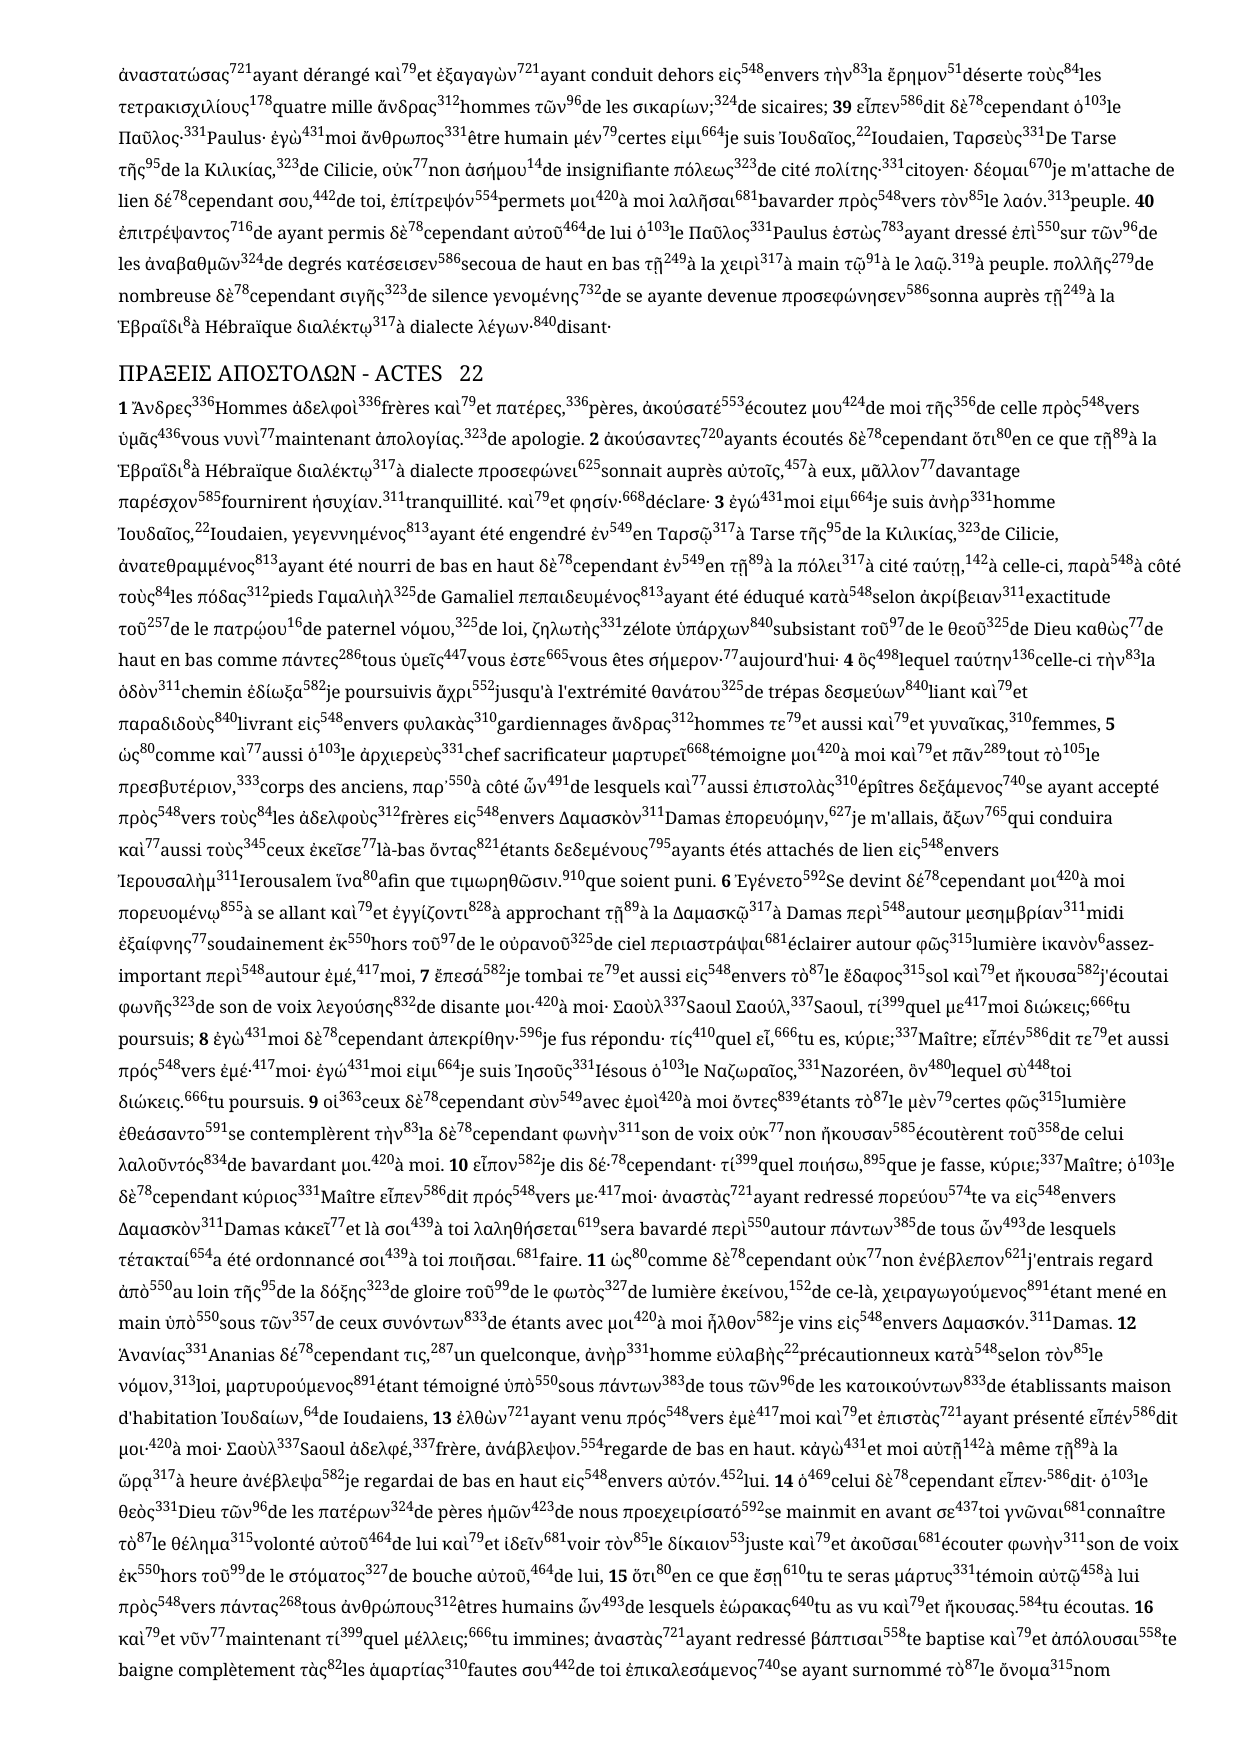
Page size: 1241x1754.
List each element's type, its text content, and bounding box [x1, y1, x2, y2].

text ΠΡΑΞΕΙΣ ΑΠΟΣΤΟΛΩΝ - ACTES 22 [118, 358, 1181, 387]
text 1 Ἄνδρες336Hommes ἀδελφοὶ336frères καὶ79et πατέρες,336pères, ἀκούσατέ553écoutez μου424de moi τῆς356de celle πρὸς548vers ὑμᾶς436vous νυνὶ77maintenant ἀπολογίας.323de apologie. 2 ἀκούσαντες720ayants écoutés δὲ78cependant ὅτι80en ce que τῇ89à la Ἑβραΐδι8à Hébraïque διαλέκτῳ317à dialecte προσεφώνει625sonnait auprès αὐτοῖς,457à eux, μᾶλλον77davantage παρέσχον585fournirent ἡσυχίαν.311tranquillité. καὶ79et φησίν·668déclare· 3 ἐγώ431moi εἰμι664je suis ἀνὴρ331homme Ἰουδαῖος,22Ioudaien, γεγεννημένος813ayant été engendré ἐν549en Ταρσῷ317à Tarse τῆς95de la Κιλικίας,323de Cilicie, ἀνατεθραμμένος813ayant été nourri de bas en haut δὲ78cependant ἐν549en τῇ89à la πόλει317à cité ταύτῃ,142à celle-ci, παρὰ548à côté τοὺς84les πόδας312pieds Γαμαλιὴλ325de Gamaliel πεπαιδευμένος813ayant été éduqué κατὰ548selon ἀκρίβειαν311exactitude τοῦ257de le πατρῴου16de paternel νόμου,325de loi, ζηλωτὴς331zélote ὑπάρχων840subsistant τοῦ97de le θεοῦ325de Dieu καθὼς77de haut en bas comme πάντες286tous ὑμεῖς447vous ἐστε665vous êtes σήμερον·77aujourd'hui· 4 ὃς498lequel ταύτην136celle-ci τὴν83la ὁδὸν311chemin ἐδίωξα582je poursuivis ἄχρι552jusqu'à l'extrémité θανάτου325de trépas δεσμεύων840liant καὶ79et παραδιδοὺς840livrant εἰς548envers φυλακὰς310gardiennages ἄνδρας312hommes τε79et aussi καὶ79et γυναῖκας,310femmes, 5 ὡς80comme καὶ77aussi ὁ103le ἀρχιερεὺς331chef sacrificateur μαρτυρεῖ668témoigne μοι420à moi καὶ79et πᾶν289tout τὸ105le πρεσβυτέριον,333corps des anciens, παρ᾽550à côté ὧν491de lesquels καὶ77aussi ἐπιστολὰς310épîtres δεξάμενος740se ayant accepté πρὸς548vers τοὺς84les ἀδελφοὺς312frères εἰς548envers Δαμασκὸν311Damas ἐπορευόμην,627je m'allais, ἄξων765qui conduira καὶ77aussi τοὺς345ceux ἐκεῖσε77là-bas ὄντας821étants δεδεμένους795ayants étés attachés de lien εἰς548envers Ἰερουσαλὴμ311Ierousalem ἵνα80afin que τιμωρηθῶσιν.910que soient puni. 6 Ἐγένετο592Se devint δέ78cependant μοι420à moi πορευομένῳ855à se allant καὶ79et ἐγγίζοντι828à approchant τῇ89à la Δαμασκῷ317à Damas περὶ548autour μεσημβρίαν311midi ἐξαίφνης77soudainement ἐκ550hors τοῦ97de le οὐρανοῦ325de ciel περιαστράψαι681éclairer autour φῶς315lumière ἱκανὸν6assez-important περὶ548autour ἐμέ,417moi, 7 ἔπεσά582je tombai τε79et aussi εἰς548envers τὸ87le ἔδαφος315sol καὶ79et ἤκουσα582j'écoutai φωνῆς323de son de voix λεγούσης832de disante μοι·420à moi· Σαοὺλ337Saoul Σαούλ,337Saoul, τί399quel με417moi διώκεις;666tu poursuis; 8 ἐγὼ431moi δὲ78cependant ἀπεκρίθην·596je fus répondu· τίς410quel εἶ,666tu es, κύριε;337Maître; εἶπέν586dit τε79et aussi πρός548vers ἐμέ·417moi· ἐγώ431moi εἰμι664je suis Ἰησοῦς331Iésous ὁ103le Ναζωραῖος,331Nazoréen, ὃν480lequel σὺ448toi διώκεις.666tu poursuis. 9 οἱ363ceux δὲ78cependant σὺν549avec ἐμοὶ420à moi ὄντες839étants τὸ87le μὲν79certes φῶς315lumière ἐθεάσαντο591se contemplèrent τὴν83la δὲ78cependant φωνὴν311son de voix οὐκ77non ἤκουσαν585écoutèrent τοῦ358de celui λαλοῦντός834de bavardant μοι.420à moi. 10 εἶπον582je dis δέ·78cependant· τί399quel ποιήσω,895que je fasse, κύριε;337Maître; ὁ103le δὲ78cependant κύριος331Maître εἶπεν586dit πρός548vers με·417moi· ἀναστὰς721ayant redressé πορεύου574te va εἰς548envers Δαμασκὸν311Damas κἀκεῖ77et là σοι439à toi λαληθήσεται619sera bavardé περὶ550autour πάντων385de tous ὧν493de lesquels τέτακταί654a été ordonnancé σοι439à toi ποιῆσαι.681faire. 11 ὡς80comme δὲ78cependant οὐκ77non ἐνέβλεπον621j'entrais regard ἀπὸ550au loin τῆς95de la δόξης323de gloire τοῦ99de le φωτὸς327de lumière ἐκείνου,152de ce-là, χειραγωγούμενος891étant mené en main ὑπὸ550sous τῶν357de ceux συνόντων833de étants avec μοι420à moi ἦλθον582je vins εἰς548envers Δαμασκόν.311Damas. 12 Ἁνανίας331Ananias δέ78cependant τις,287un quelconque, ἀνὴρ331homme εὐλαβὴς22précautionneux κατὰ548selon τὸν85le νόμον,313loi, μαρτυρούμενος891étant témoigné ὑπὸ550sous πάντων383de tous τῶν96de les κατοικούντων833de établissants maison d'habitation Ἰουδαίων,64de Ioudaiens, 13 ἐλθὼν721ayant venu πρός548vers ἐμὲ417moi καὶ79et ἐπιστὰς721ayant présenté εἶπέν586dit μοι·420à moi· Σαοὺλ337Saoul ἀδελφέ,337frère, ἀνάβλεψον.554regarde de bas en haut. κἀγὼ431et moi αὐτῇ142à même τῇ89à la ὥρᾳ317à heure ἀνέβλεψα582je regardai de bas en haut εἰς548envers αὐτόν.452lui. 14 ὁ469celui δὲ78cependant εἶπεν·586dit· ὁ103le θεὸς331Dieu τῶν96de les πατέρων324de pères ἡμῶν423de nous προεχειρίσατό592se mainmit en avant σε437toi γνῶναι681connaître τὸ87le θέλημα315volonté αὐτοῦ464de lui καὶ79et ἰδεῖν681voir τὸν85le δίκαιον53juste καὶ79et ἀκοῦσαι681écouter φωνὴν311son de voix ἐκ550hors τοῦ99de le στόματος327de bouche αὐτοῦ,464de lui, 15 ὅτι80en ce que ἔσῃ610tu te seras μάρτυς331témoin αὐτῷ458à lui πρὸς548vers πάντας268tous ἀνθρώπους312êtres humains ὧν493de lesquels ἑώρακας640tu as vu καὶ79et ἤκουσας.584tu écoutas. 16 καὶ79et νῦν77maintenant τί399quel μέλλεις;666tu immines; ἀναστὰς721ayant redressé βάπτισαι558te baptise καὶ79et ἀπόλουσαι558te baigne complètement τὰς82les ἁμαρτίας310fautes σου442de toi ἐπικαλεσάμενος740se ayant surnommé τὸ87le ὄνομα315nom αὐτοῦ.464de lui. 17 Ἐγένετο592Se devint δέ78cependant μοι420à moi ὑποστρέψαντι713à ayant retourné en arrière εἰς548envers Ἰερουσαλὴμ311Ierousalem καὶ79et προσευχομένου861de se priant μου424de moi ἐν549en τῷ93à le ἱερῷ321à sanctuaire γενέσθαι682se devenir με417moi ἐν549en ἐκστάσει317à extase 18 καὶ79et ἰδεῖν681voir αὐτὸν452lui λέγοντά822disant μοι·420à moi· σπεῦσον554hâte καὶ79et ἔξελθε554sors ἐν549en τάχει321à vitesse ἐξ550hors Ἰερουσαλήμ,323de Ierousalem, διότι80parce que οὐ77non παραδέξονταί611se accepteront à côté σου442de toi μαρτυρίαν311déposition de témoignage περὶ550autour ἐμοῦ.424de moi. 19 κἀγὼ431et moi εἶπον·582je dis· κύριε,337Maître, αὐτοὶ468eux ἐπίστανται673se établissent sûrement ὅτι80en ce que ἐγὼ431moi ἤμην627je m'étais φυλακίζων840faisant gardienner καὶ79et δέρων840pelant κατὰ548selon τὰς82les συναγωγὰς310synagogues τοὺς345ceux πιστεύοντας821croyants ἐπὶ548sur σέ,437toi, 20 καὶ79et ὅτε80lorsque ἐξεχύννετο636était déversé τὸ105le αἷμα333sang Στεφάνου325de Stephanos τοῦ97de le μάρτυρός325de témoin σου,442de toi, καὶ77aussi αὐτὸς513moi-même ἤμην627je m'étais ἐφεστὼς783ayant présenté καὶ79et συνευδοκῶν840estimant en bien avec καὶ79et φυλάσσων840gardiennant τὰ86les ἱμάτια314himations τῶν357de ceux ἀναιρούντων833de saisissants de bas en haut αὐτόν.452lui. 21 καὶ79et εἶπεν586dit πρός548vers με·417moi· πορεύου,574te va, ὅτι80en ce que ἐγὼ431moi εἰς548envers ἔθνη314ethnies μακρὰν77longuement ἐξαποστελῶ602j'enverrai dehors σε.437toi. 22 Ἤκουον624Écoutaient δὲ78cependant αὐτοῦ464de lui ἄχρι552jusqu'à l'extrémité τούτου150de celui-ci τοῦ97de le λόγου325de discours καὶ79et ἐπῆραν585surélevèrent τὴν83la φωνὴν311son de voix αὐτῶν463de eux λέγοντες·839disants· αἶρε570lève ἀπὸ550au loin τῆς95de la γῆς323de terre τὸν85le τοιοῦτον,346tel, οὐ77non γὰρ79car καθῆκεν625surgissait de haut en bas αὐτὸν452lui ζῆν.689vivre. 23 κραυγαζόντων833de criants τε79et aussi αὐτῶν463de eux καὶ79et ῥιπτούντων833de flanquants τὰ246les ἱμάτια314himations καὶ79et κονιορτὸν313poussière βαλλόντων833de jetants εἰς548envers τὸν85le ἀέρα,313air, 24 ἐκέλευσεν586ordonna ὁ103le χιλίαρχος331chiliarque εἰσάγεσθαι692être conduit à l'intérieur αὐτὸν452lui εἰς548envers τὴν83la παρεμβολήν,311installation de côté, εἴπας721ayant dit μάστιξιν316à fouets ἀνετάζεσθαι692être examiné de bas en haut αὐτὸν452lui ἵνα80afin que ἐπιγνῷ899que reconnaisse δι᾽548par le fait de ἣν293laquelle αἰτίαν311cause οὕτως77ainsi ἐπεφώνουν624sonnaient sur αὐτῷ.458à lui. 25 ὡς80comme δὲ78cependant προέτειναν585étendirent en avant αὐτὸν452lui τοῖς90à les ἱμᾶσιν,318à courroies, εἶπεν586dit πρὸς548vers τὸν85le ἑστῶτα770ayant dressé ἑκατόνταρχον313chef de cent ὁ103le Παῦλος·331Paulus· εἰ340si ἄνθρωπον313être humain Ῥωμαῖον4Romain καὶ79et ἀκατάκριτον4non condamné ἔξεστιν668est permis ὑμῖν438à vous μαστίζειν;689faire fouetter; 26 ἀκούσας721ayant écouté δὲ78cependant ὁ103le ἑκατοντάρχης331chef de cent προσελθὼν721ayant venu vers τῷ91à le χιλιάρχῳ319à chiliarque ἀπήγγειλεν586rapporta annonce λέγων·840disant· τί399quel μέλλεις666tu immines ποιεῖν;689faire; ὁ103le γὰρ79car ἄνθρωπος331être humain οὗτος156celui-ci Ῥωμαῖός47Romain ἐστιν.668est. 27 προσελθὼν721ayant venu vers δὲ78cependant ὁ103le χιλίαρχος331chiliarque εἶπεν586dit αὐτῷ·458à lui· λέγε570dis μοι,420à moi, σὺ448toi Ῥωμαῖος47Romain εἶ;666tu es; ὁ469celui δὲ78cependant ἔφη·625déclarait· ναί.304oui. 28 ἀπεκρίθη600fut répondu δὲ78cependant ὁ103le χιλίαρχος·331chiliarque· ἐγὼ431moi πολλοῦ283de nombreux κεφαλαίου327de capital τὴν83la πολιτείαν311citoyenneté ταύτην136celle-ci ἐκτησάμην.588je m'acquis. ὁ103le δὲ78cependant Παῦλος331Paulus ἔφη·625déclarait· ἐγὼ431moi δὲ78cependant καὶ77aussi γεγέννημαι.650j'ai été engendré. 29 εὐθέως77directement οὖν79donc ἀπέστησαν585dressèrent au loin ἀπ᾽550au loin αὐτοῦ464de lui οἱ363ceux μέλλοντες839imminants αὐτὸν452lui ἀνετάζειν,689examiner de bas en haut, καὶ77aussi ὁ103le χιλίαρχος331chiliarque δὲ78cependant ἐφοβήθη600fut effrayé ἐπιγνοὺς721ayant reconnu ὅτι80en ce que Ῥωμαῖός47Romain ἐστιν668est καὶ79et ὅτι80en ce que αὐτὸν452lui ἦν625était δεδεκώς.783ayant attaché de lien. 30 Τῇ350à Celle δὲ78cependant ἐπαύριον77lendemain βουλόμενος867se ayant dessein γνῶναι681connaître τὸ87le ἀσφαλές,55sécurisant, τὸ348ce τί399quel κατηγορεῖται680est accusé ὑπὸ550sous τῶν96de les Ἰουδαίων,64de Ioudaiens, ἔλυσεν586délia αὐτὸν452lui καὶ79et ἐκέλευσεν586ordonna συνελθεῖν681venir ensemble τοὺς84les ἀρχιερεῖς312chefs sacrificateurs καὶ79et πᾶν271tout τὸ87le συνέδριον,315sanhédrin, καὶ79et καταγαγὼν721ayant mené de haut en bas τὸν85le Παῦλον313Paulus ἔστησεν586dressa εἰς548envers αὐτούς.451eux. [118, 392, 1181, 1682]
text 1 Ὡς80Comme δὲ78cependant ἐγένετο592se devint ἀναχθῆναι683être conduit de bas en haut ἡμᾶς416nous ἀποσπασθέντας743ayants étés tirés loin ἀπ᾽550au loin αὐτῶν,463de eux, εὐθυδρομήσαντες720ayants coursés droit ἤλθομεν581nous vînmes εἰς548envers τὴν83la Κῶ,311Kos, τῇ350à celle δὲ78cependant ἑξῆς77suivant εἰς548envers τὴν83la Ῥόδον311Rhodes κἀκεῖθεν77et de là εἰς548envers Πάταρα,314Patara, 2 καὶ79et εὑρόντες720ayants trouvés πλοῖον315navire διαπερῶν824traversant εἰς548envers Φοινίκην311Phénicie ἐπιβάντες720ayants surmontés ἀνήχθημεν.595nous fûmes conduit de bas en haut. 3 ἀναφάναντες720ayants apparus en lumière de bas en haut δὲ78cependant τὴν83la Κύπρον311Chypre καὶ79et καταλιπόντες720ayants laissés en contrebas αὐτὴν450elle εὐώνυμον51gauche ἐπλέομεν620nous naviguions εἰς548envers Συρίαν311Syrie καὶ79et κατήλθομεν581nous vînmes de haut en bas εἰς548envers Τύρον·311Tyr· ἐκεῖσε77là-bas γὰρ79car τὸ105le πλοῖον333navire ἦν625était ἀποφορτιζόμενον869se déchargeant τὸν85le γόμον.313chargement. 4 ἀνευρόντες720ayants trouvés de bas en haut δὲ78cependant τοὺς84les μαθητὰς312disciples ἐπεμείναμεν581nous restâmes sur αὐτοῦ77là-même ἡμέρας310journées ἑπτά,176sept, οἵτινες497lesquels des quelconques τῷ91à le Παύλῳ319à Paulus ἔλεγον624disaient διὰ550par τοῦ99de le πνεύματος327de souffle μὴ77ne pas ἐπιβαίνειν689surmonter εἰς548envers Ἱεροσόλυμα.314Ierosoluma. 5 ὅτε80lorsque δὲ78cependant ἐγένετο592se devint ἡμᾶς416nous ἐξαρτίσαι681ajuster à l'excès τὰς82les ἡμέρας,310journées, ἐξελθόντες720ayants sortis ἐπορευόμεθα626nous nous allions προπεμπόντων833de mandants en avant ἡμᾶς416nous πάντων383de tous σὺν549avec γυναιξὶν316à femmes καὶ79et τέκνοις320à enfants ἕως551jusqu'à ce que ἔξω552au-dehors τῆς95de la πόλεως,323de cité, καὶ79et θέντες720ayants posés τὰ86les γόνατα314genoux ἐπὶ548sur τὸν85le αἰγιαλὸν313rivage προσευξάμενοι739se ayants priés 6 ἀπησπασάμεθα587nous nous saluâmes au loin ἀλλήλους501les uns les autres καὶ79et ἀνέβημεν581nous montâmes εἰς548envers τὸ87le πλοῖον,315navire, ἐκεῖνοι363ceux-là δὲ78cependant ὑπέστρεψαν585retournèrent en arrière εἰς548envers τὰ246les ἴδια.347en propres. 7 Ἡμεῖς430Nous δὲ78cependant τὸν85le πλοῦν313navigation διανύσαντες720ayants accomplis pleinement ἀπὸ550au loin Τύρου323de Tyr κατηντήσαμεν581nous atteignîmes à l'encontre εἰς548envers Πτολεμαΐδα311Ptolémaïs καὶ79et ἀσπασάμενοι739se ayants salués τοὺς84les ἀδελφοὺς312frères ἐμείναμεν581nous restâmes ἡμέραν311journée μίαν177une παρ᾽549à côté αὐτοῖς.457à eux. 8 τῇ350à celle δὲ78cependant ἐπαύριον77lendemain ἐξελθόντες720ayants sortis ἤλθομεν581nous vînmes εἰς548envers Καισάρειαν311Kaesareia καὶ79et εἰσελθόντες720ayants venus à l'intérieur εἰς548envers τὸν85le οἶκον313maison Φιλίππου325de Philippe τοῦ97de le εὐαγγελιστοῦ,325de évangéliste, ὄντος834de étant ἐκ550hors τῶν96de les ἑπτά,64de sept, ἐμείναμεν581nous restâmes παρ᾽549à côté αὐτῷ.458à lui. 9 τούτῳ352à celui-ci δὲ78cependant ἦσαν624étaient θυγατέρες328filles τέσσαρες194quatre παρθένοι328vierges προφητεύουσαι.837prophétisantes. 10 Ἐπιμενόντων833de Restants sur δὲ78cependant ἡμέρας310journées πλείους1plus nombreusement κατῆλθέν586vint de haut en bas τις287un quelconque ἀπὸ550au loin τῆς95de la Ἰουδαίας323de Ioudaia προφήτης331prophète ὀνόματι321à nom Ἅγαβος,331Agabus, 11 καὶ79et ἐλθὼν721ayant venu πρὸς548vers ἡμᾶς416nous καὶ79et ἄρας721ayant levé τὴν83la ζώνην311ceinture τοῦ97de le Παύλου,325de Paulus, δήσας721ayant attaché de lien ἑαυτοῦ537de lui-même τοὺς84les πόδας312pieds καὶ79et τὰς82les χεῖρας310mains εἶπεν·586dit· τάδε347cependant ceux-ci λέγει668dit τὸ105le πνεῦμα333souffle τὸ105le ἅγιον·24saint· τὸν85le ἄνδρα313homme οὗ492de lequel ἐστιν668est ἡ101la ζώνη329ceinture αὕτη,154celle-ci, οὕτως77ainsi δήσουσιν605attacheront de lien ἐν549en Ἰερουσαλὴμ317à Ierousalem οἱ102les Ἰουδαῖοι70Ioudaiens καὶ79et παραδώσουσιν605livreront εἰς548envers χεῖρας310mains ἐθνῶν.326de ethnies. 12 ὡς80comme δὲ78cependant ἠκούσαμεν581nous écoutâmes ταῦτα,347ces-ci, παρεκαλοῦμεν620nous appelions à côté ἡμεῖς430nous τε79et aussi καὶ79et οἱ102les ἐντόπιοι70résidents τοῦ360de ce μὴ77ne pas ἀναβαίνειν689monter αὐτὸν452lui εἰς548envers Ἰερουσαλήμ.311Ierousalem. 13 τότε77alors ἀπεκρίθη600fut répondu ὁ103le Παῦλος·331Paulus· τί399quel ποιεῖτε665vous faites κλαίοντες839pleurants καὶ79et συνθρύπτοντές839brisants ensemble μου424de moi τὴν83la καρδίαν;311coeur; ἐγὼ431moi γὰρ79car οὐ77non μόνον77seulement δεθῆναι683être attaché de lien ἀλλὰ79mais καὶ77aussi ἀποθανεῖν681mourir loin εἰς548envers Ἰερουσαλὴμ311Ierousalem ἑτοίμως77préparement ἔχω664j'ai ὑπὲρ550au-dessus τοῦ99de le ὀνόματος327de nom τοῦ97de le κυρίου325de Maître Ἰησοῦ.325de Iésous. 14 μὴ77ne pas πειθομένου885de étant persuadé δὲ78cependant αὐτοῦ464de lui ἡσυχάσαμεν581nous tranquillisâmes εἰπόντες·720ayants dits· τοῦ97de le κυρίου325de Maître τὸ105le θέλημα333volonté γινέσθω.576se devienne. 15 Μετὰ548Après δὲ78cependant τὰς82les ἡμέρας310journées ταύτας135celles-ci ἐπισκευασάμενοι739se ayants équipés sur ἀνεβαίνομεν620nous montions εἰς548envers Ἱεροσόλυμα·314Ierosoluma· 16 συνῆλθον585vinrent ensemble δὲ78cependant καὶ77aussi τῶν96de les μαθητῶν324de disciples ἀπὸ550au loin Καισαρείας323de Kaesareia σὺν549avec ἡμῖν,419à nous, ἄγοντες839conduisants παρ᾽549à côté ᾧ486à lequel ξενισθῶμεν906que nous soyons traité en étrangers Μνάσωνί319à Mnason τινι275à un quelconque Κυπρίῳ,319à Chypriote, ἀρχαίῳ10à originaire μαθητῇ.319à disciple. 17 Γενομένων733de Se ayants devenus δὲ78cependant ἡμῶν423de nous εἰς548envers Ἱεροσόλυμα314Ierosoluma ἀσμένως77joyeusement ἀπεδέξαντο591se acceptèrent loin ἡμᾶς416nous οἱ102les ἀδελφοί.330frères. 18 Τῇ350à Celle δὲ78cependant ἐπιούσῃ826à survenante εἰσῄει625entrait ὁ103le Παῦλος331Paulus σὺν549avec ἡμῖν419à nous πρὸς548vers Ἰάκωβον,313Iakobos, πάντες389tous τε79et aussi παρεγένοντο591se devinrent à côté οἱ102les πρεσβύτεροι.70plus anciens. 19 καὶ79et ἀσπασάμενος740se ayant salué αὐτοὺς451eux ἐξηγεῖτο631se racontait καθ᾽548selon ἓν55un ἕκαστον,271chacun, ὧν493de lesquels ἐποίησεν586fit ὁ103le θεὸς331Dieu ἐν549en τοῖς92à les ἔθνεσιν320à ethnies διὰ550par τῆς95de la διακονίας323de service αὐτοῦ.464de lui. 20 Οἱ468Ceux δὲ78cependant ἀκούσαντες720ayants écoutés ἐδόξαζον624glorifiaient τὸν85le θεὸν313Dieu εἶπόν585dirent τε79et aussi αὐτῷ·458à lui· θεωρεῖς,666tu observes, ἀδελφέ,337frère, πόσαι171combien grandes? μυριάδες328myriades εἰσὶν667sont ἐν549en τοῖς90à les Ἰουδαίοις58à Ioudaiens τῶν357de ceux πεπιστευκότων777de ayants crus καὶ79et πάντες286tous ζηλωταὶ330zélotes τοῦ97de le νόμου325de loi ὑπάρχουσιν·667subsistent· 21 κατηχήθησαν599furent catéchisé δὲ78cependant περὶ550autour σοῦ442de toi ὅτι80en ce que ἀποστασίαν311apostasie διδάσκεις666tu enseignes ἀπὸ550au loin Μωϋσέως325de Môusês τοὺς345ceux κατὰ548selon τὰ86les ἔθνη314ethnies πάντας268tous Ἰουδαίους52Ioudaiens λέγων840disant μὴ77ne pas περιτέμνειν689circoncire αὐτοὺς451eux τὰ246les τέκνα314enfants μηδὲ79ni cependant τοῖς92à les ἔθεσιν320à coutumes περιπατεῖν.689piétiner autour. 22 τί412quel οὖν79donc ἐστιν;668est; πάντως77en tout cas ἀκούσονται611se écouteront ὅτι80en ce que ἐλήλυθας.640tu as venu. 23 τοῦτο348ce-ci οὖν79donc ποίησον554fais ὅ482lequel σοι439à toi λέγομεν·663nous disons· εἰσὶν667sont ἡμῖν419à nous ἄνδρες330hommes τέσσαρες196quatre εὐχὴν311souhait ἔχοντες839ayants ἐφ᾽550sur ἑαυτῶν.536de eux-mêmes. 24 τούτους345ceux-ci παραλαβὼν721ayant pris à côté ἁγνίσθητι563sois consacré σὺν549avec αὐτοῖς457à eux καὶ79et δαπάνησον554dépense ἐπ᾽549sur αὐτοῖς457à eux ἵνα80afin que ξυρήσονται611se raseront τὴν243la κεφαλήν,311tête, καὶ79et γνώσονται611se connaîtront πάντες389tous ὅτι80en ce que ὧν493de lesquels κατήχηνται653ont été catéchisés περὶ550autour σοῦ442de toi οὐδέν392aucun ἐστιν668est ἀλλὰ79mais στοιχεῖς666tu avances en ligne καὶ77aussi αὐτὸς524toi-même φυλάσσων840gardiennant τὸν85le νόμον.313loi. 25 περὶ550autour δὲ78cependant τῶν98de les πεπιστευκότων779de ayants crus ἐθνῶν326de ethnies ἡμεῖς430nous ἀπεστείλαμεν581nous envoyâmes κρίναντες720ayants jugés φυλάσσεσθαι690se gardienner αὐτοὺς451eux τό87le τε79et aussi εἰδωλόθυτον55idolothyte καὶ79et αἷμα315sang καὶ79et πνικτὸν55étouffé καὶ79et πορνείαν.311pornation. 26 Τότε77Alors ὁ103le Παῦλος331Paulus παραλαβὼν721ayant pris à côté τοὺς84les ἄνδρας312hommes τῇ89à la ἐχομένῃ853à se ayante ἡμέρᾳ317à journée σὺν549avec αὐτοῖς457à eux ἁγνισθείς,760ayant été consacré, εἰσῄει625entrait εἰς548envers τὸ87le ἱερὸν315sanctuaire διαγγέλλων840annonçant à travers τὴν83la ἐκπλήρωσιν311plénitude à l'excès τῶν94de les ἡμερῶν322de journées τοῦ97de le ἁγνισμοῦ325de consécration d'acte ἕως80jusqu'à ce que οὗ494de lequel προσηνέχθη600fut apporté ὑπὲρ550au-dessus ἑνὸς65de un ἑκάστου281de chacun αὐτῶν463de eux ἡ101la προσφορά.329offrande. 27 Ὡς80Comme δὲ78cependant ἔμελλον624imminaient αἱ100les ἑπτὰ194sept ἡμέραι328journées συντελεῖσθαι,692être achevé ensemble, οἱ102les ἀπὸ550au loin τῆς95de la Ἀσίας323de Asie Ἰουδαῖοι70Ioudaiens θεασάμενοι739se ayants contemplés αὐτὸν452lui ἐν549en τῷ93à le ἱερῷ321à sanctuaire συνέχεον624versaient ensemble dans la confusion πάντα269tout τὸν85le ὄχλον313foule καὶ79et ἐπέβαλον585surjetèrent ἐπ᾽548sur αὐτὸν452lui τὰς242les χεῖρας310mains 28 κράζοντες·839croassants· ἄνδρες336hommes Ἰσραηλῖται,336Israélites, βοηθεῖτε·569aidez· οὗτός364celui-ci ἐστιν668est ὁ103le ἄνθρωπος331être humain ὁ498celui κατὰ550contre τοῦ97de le λαοῦ325de peuple καὶ79et τοῦ97de le νόμου325de loi καὶ79et τοῦ97de le τόπου325de lieu τούτου150de celui-ci πάντας372tous πανταχῇ77partout διδάσκων,840enseignant, ἔτι77encore τε79et aussi καὶ77aussi Ἕλληνας312Hellèns εἰσήγαγεν586conduisit à l'intérieur εἰς548envers τὸ87le ἱερὸν315sanctuaire καὶ79et κεκοίνωκεν642a rendu commun τὸν85le ἅγιον4saint τόπον313lieu τοῦτον.138celui-ci. 29 ἦσαν624étaient γὰρ79car προεωρακότες782ayants vus en avant Τρόφιμον313Trophimos τὸν85le Ἐφέσιον4Éphésien ἐν549en τῇ89à la πόλει317à cité σὺν549avec αὐτῷ,458à lui, ὃν480lequel ἐνόμιζον624faisaient loi ὅτι80en ce que εἰς548envers τὸ87le ἱερὸν315sanctuaire εἰσήγαγεν586conduisit à l'intérieur ὁ103le Παῦλος.331Paulus. 30 ἐκινήθη600fut bougé τε79et aussi ἡ101la πόλις329cité ὅλη285toute entière καὶ79et ἐγένετο592se devint συνδρομὴ329course ensemble τοῦ97de le λαοῦ,325de peuple, καὶ79et ἐπιλαβόμενοι739se ayants emparés τοῦ97de le Παύλου325de Paulus εἷλκον624tiraient αὐτὸν452lui ἔξω552au-dehors τοῦ99de le ἱεροῦ327de sanctuaire καὶ79et εὐθέως77directement ἐκλείσθησαν599furent fermé à clef αἱ100les θύραι.328portes. 31 Ζητούντων833de Cherchants τε79et aussi αὐτὸν452lui ἀποκτεῖναι681tuer catégoriquement ἀνέβη586monta φάσις329déclaration τῷ91à le χιλιάρχῳ319à chiliarque τῆς95de la σπείρης323de spirale ὅτι80en ce que ὅλη388toute entière συγχύννεται680est versé ensemble dans la confusion Ἰερουσαλήμ.329Ierousalem. 32 ὃς498lequel ἐξαυτῆς77immédiatement παραλαβὼν721ayant pris à côté στρατιώτας312soldats καὶ79et ἑκατοντάρχας312chefs de cent κατέδραμεν586courut de haut en bas ἐπ᾽548sur αὐτούς,451eux, οἱ363ceux δὲ78cependant ἰδόντες720ayants vus τὸν85le χιλίαρχον313chiliarque καὶ79et τοὺς84les στρατιώτας312soldats ἐπαύσαντο591se pausèrent τύπτοντες839tapants τὸν85le Παῦλον.313Paulus. 33 τότε77alors ἐγγίσας721ayant approché ὁ103le χιλίαρχος331chiliarque ἐπελάβετο592se empara αὐτοῦ464de lui καὶ79et ἐκέλευσεν586ordonna δεθῆναι683être attaché de lien ἁλύσεσιν316à chaînes δυσίν,182à deux, καὶ79et ἐπυνθάνετο631se enquérait τίς410quel εἴη700que soit καὶ79et τί399quel ἐστιν668est πεποιηκώς.783ayant fait. 34 ἄλλοι389autres δὲ78cependant ἄλλο375autre τι271un quelconque ἐπεφώνουν624sonnaient sur ἐν549en τῷ91à le ὄχλῳ.319à foule. μὴ77ne pas δυναμένου861de se pouvant δὲ78cependant αὐτοῦ464de lui γνῶναι681connaître τὸ87le ἀσφαλὲς55sécurisant διὰ548par le fait de τὸν85le θόρυβον313tumulte ἐκέλευσεν586ordonna ἄγεσθαι692être conduit αὐτὸν452lui εἰς548envers τὴν83la παρεμβολήν.311installation de côté. 35 ὅτε80lorsque δὲ78cependant ἐγένετο592se devint ἐπὶ548sur τοὺς84les ἀναβαθμούς,312degrés, συνέβη586arriva avec βαστάζεσθαι692être mis en charge αὐτὸν452lui ὑπὸ550sous τῶν96de les στρατιωτῶν324de soldats διὰ548par le fait de τὴν83la βίαν311violence τοῦ97de le ὄχλου,325de foule, 36 ἠκολούθει625suivait γὰρ79car τὸ105le πλῆθος333multitude τοῦ97de le λαοῦ325de peuple κράζοντες·839croassants· αἶρε570lève αὐτόν.452lui. 37 Μέλλων840Imminant τε79et aussi εἰσάγεσθαι692être conduit à l'intérieur εἰς548envers τὴν83la παρεμβολὴν311installation de côté ὁ103le Παῦλος331Paulus λέγει668dit τῷ91à le χιλιάρχῳ·319à chiliarque· εἰ340si ἔξεστίν668est permis μοι420à moi εἰπεῖν681dire τι375un quelconque πρὸς548vers σέ;437toi; ὁ469celui δὲ78cependant ἔφη·625déclarait· Ἑλληνιστὶ77En Helléniste γινώσκεις;666tu connais; 38 οὐκ77non ἄρα77par conséquent σὺ448toi εἶ666tu es ὁ103le Αἰγύπτιος71Égyptien ὁ498celui πρὸ550d'avant τούτων147de celles-ci τῶν94de les ἡμερῶν322de journées ἀναστατώσας721ayant dérangé καὶ79et ἐξαγαγὼν721ayant conduit dehors εἰς548envers τὴν83la ἔρημον51déserte τοὺς84les τετρακισχιλίους178quatre mille ἄνδρας312hommes τῶν96de les σικαρίων;324de sicaires; 39 εἶπεν586dit δὲ78cependant ὁ103le Παῦλος·331Paulus· ἐγὼ431moi ἄνθρωπος331être humain μέν79certes εἰμι664je suis Ἰουδαῖος,22Ioudaien, Ταρσεὺς331De Tarse τῆς95de la Κιλικίας,323de Cilicie, οὐκ77non ἀσήμου14de insignifiante πόλεως323de cité πολίτης·331citoyen· δέομαι670je m'attache de lien δέ78cependant σου,442de toi, ἐπίτρεψόν554permets μοι420à moi λαλῆσαι681bavarder πρὸς548vers τὸν85le λαόν.313peuple. 40 ἐπιτρέψαντος716de ayant permis δὲ78cependant αὐτοῦ464de lui ὁ103le Παῦλος331Paulus ἑστὼς783ayant dressé ἐπὶ550sur τῶν96de les ἀναβαθμῶν324de degrés κατέσεισεν586secoua de haut en bas τῇ249à la χειρὶ317à main τῷ91à le λαῷ.319à peuple. πολλῆς279de nombreuse δὲ78cependant σιγῆς323de silence γενομένης732de se ayante devenue προσεφώνησεν586sonna auprès τῇ249à la Ἑβραΐδι8à Hébraïque διαλέκτῳ317à dialecte λέγων·840disant· [118, 59, 1181, 339]
